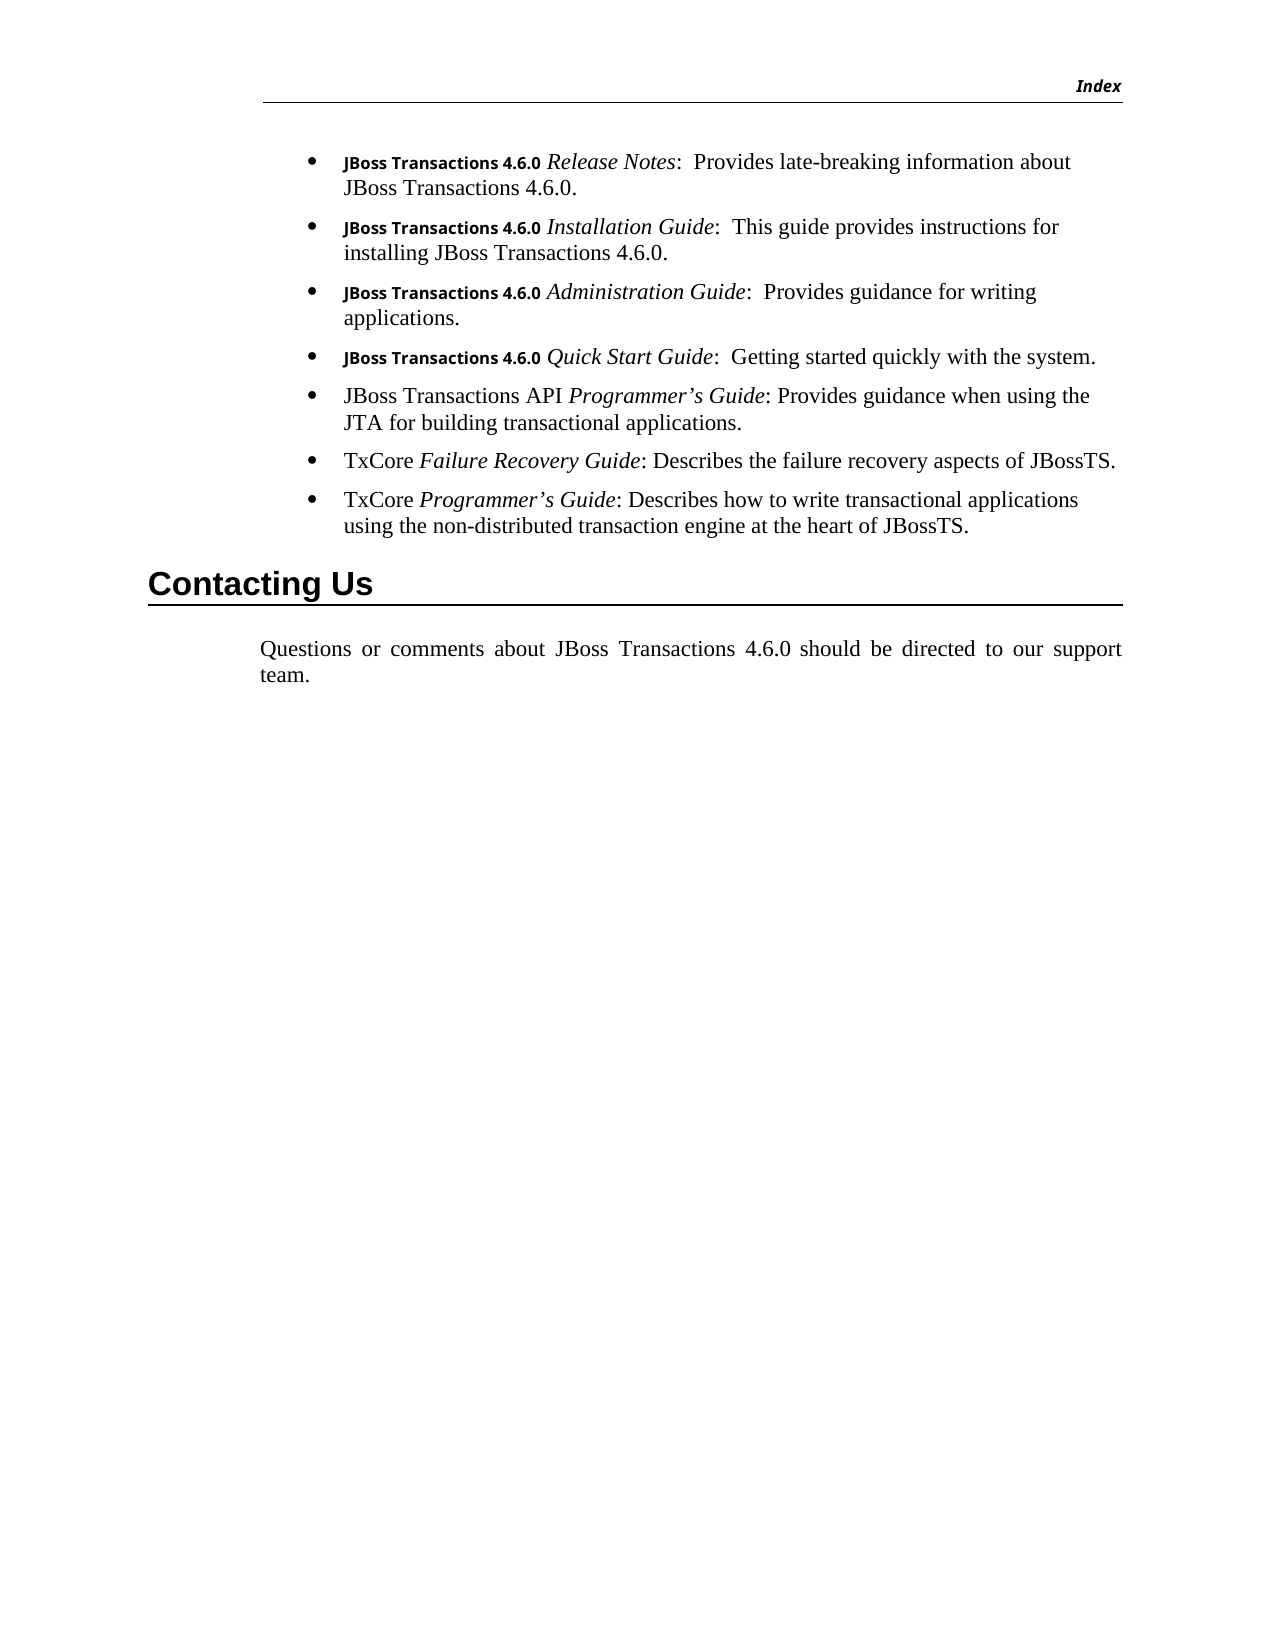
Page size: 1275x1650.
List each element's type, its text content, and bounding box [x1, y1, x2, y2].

list JBoss Transactions 4.5.0 Administration Guide: Provides guidance for writing applications. [308, 278, 1123, 331]
list TxCore Programmer’s Guide: Describes how to write transactional applications using the non-distributed transaction engine at the heart of JBossTS. [308, 486, 1123, 539]
list JBoss Transactions API Programmer’s Guide: Provides guidance when using the JTA for building transactional applications. [308, 382, 1123, 435]
list JBoss Transactions 4.5.0 Quick Start Guide: Getting started quickly with the system. [308, 343, 1123, 370]
list TxCore Failure Recovery Guide: Describes the failure recovery aspects of JBossTS. [308, 447, 1123, 474]
text Questions or comments about JBoss Transactions 4.5.0 should be directed to our support team. [260, 635, 1123, 687]
subtitle Contacting Us [148, 564, 1123, 604]
list JBoss Transactions 4.5.0 Installation Guide: This guide provides instructions for installing JBoss Transactions 4.5.0. [308, 213, 1123, 266]
list JBoss Transactions 4.5.0 Release Notes: Provides late-breaking information about JBoss Transactions 4.5.0. [308, 148, 1123, 200]
